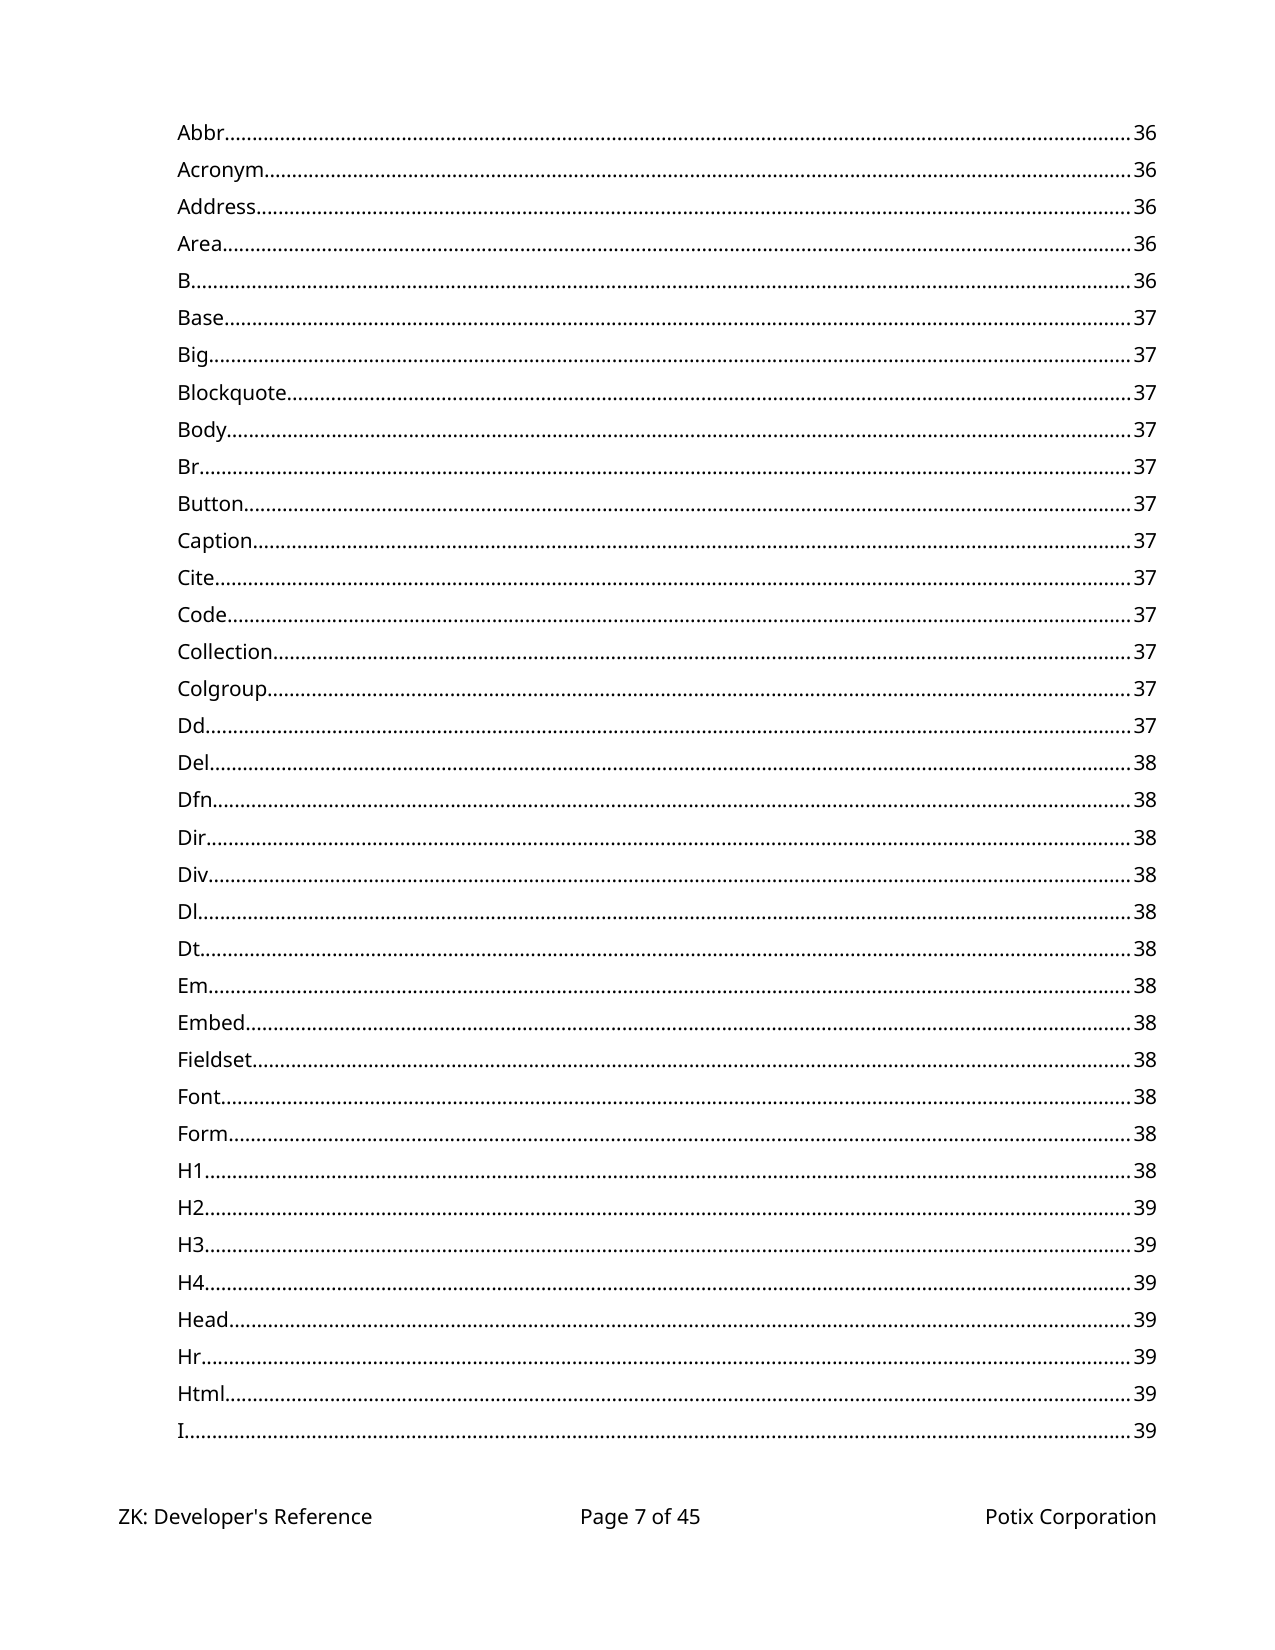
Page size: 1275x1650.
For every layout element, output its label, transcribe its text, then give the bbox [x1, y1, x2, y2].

text Dd 37 [177, 711, 1157, 740]
text H4 39 [177, 1268, 1157, 1296]
text I 39 [177, 1416, 1157, 1444]
text Cite 37 [177, 563, 1157, 591]
text Em 38 [177, 971, 1157, 999]
text Dl 38 [177, 897, 1157, 925]
text Dt 38 [177, 934, 1157, 962]
text Embed 38 [177, 1008, 1157, 1036]
text Html 39 [177, 1379, 1157, 1407]
text Address 36 [177, 192, 1157, 221]
text Hr 39 [177, 1342, 1157, 1370]
text Acronym 36 [177, 155, 1157, 183]
text Div 38 [177, 860, 1157, 888]
text Collection 37 [177, 637, 1157, 666]
text Dfn 38 [177, 786, 1157, 814]
text Colgroup 37 [177, 674, 1157, 703]
text H3 39 [177, 1231, 1157, 1259]
text Code 37 [177, 600, 1157, 628]
text Big 37 [177, 341, 1157, 369]
text Head 39 [177, 1305, 1157, 1333]
text Form 38 [177, 1119, 1157, 1148]
text Dir 38 [177, 823, 1157, 851]
text Fieldset 38 [177, 1045, 1157, 1073]
text H2 39 [177, 1193, 1157, 1222]
text Base 37 [177, 303, 1157, 332]
text Blockquote 37 [177, 378, 1157, 406]
text Body 37 [177, 415, 1157, 443]
text Area 36 [177, 229, 1157, 258]
text Font 38 [177, 1082, 1157, 1111]
text Button 37 [177, 489, 1157, 517]
text H1 38 [177, 1156, 1157, 1185]
text Abbr 36 [177, 118, 1157, 146]
text Br 37 [177, 452, 1157, 480]
text B 36 [177, 266, 1157, 295]
text Caption 37 [177, 526, 1157, 554]
text Del 38 [177, 748, 1157, 777]
